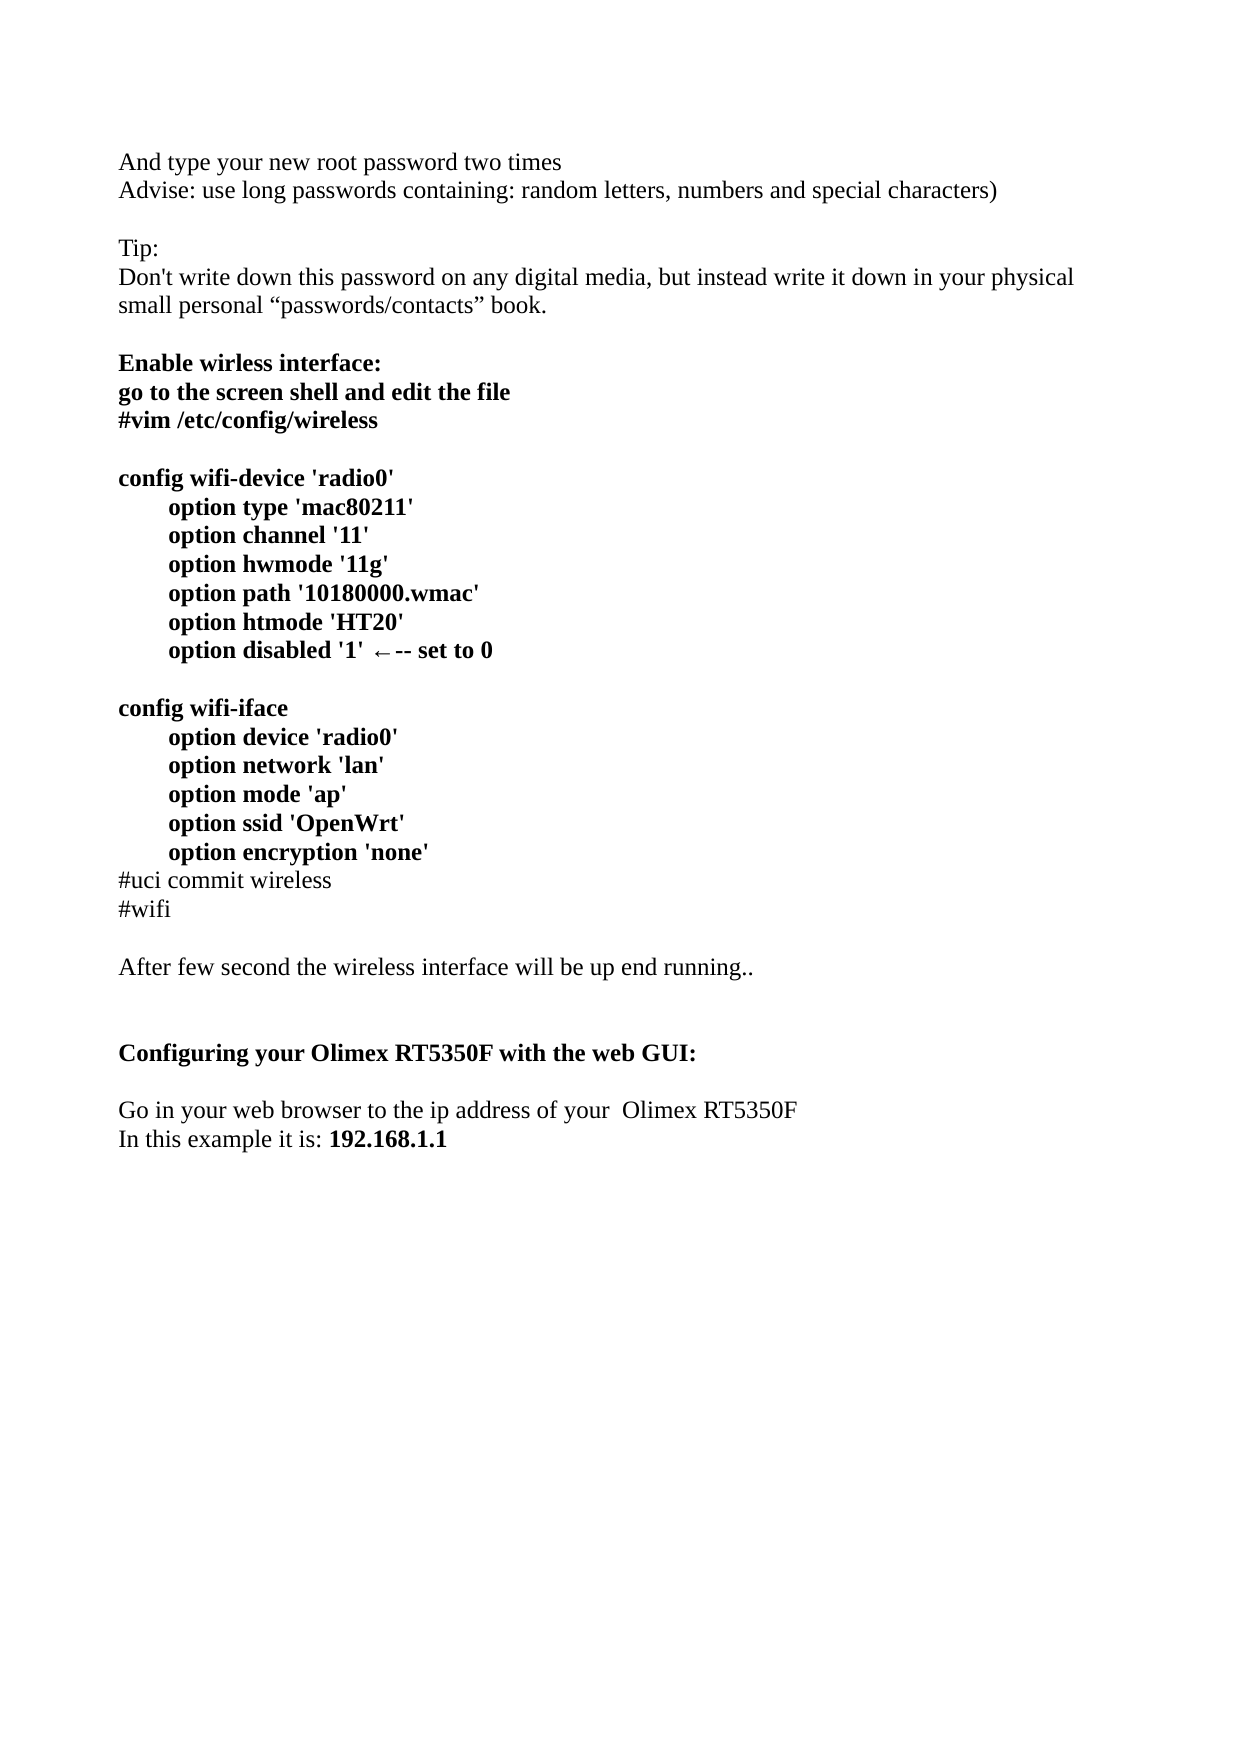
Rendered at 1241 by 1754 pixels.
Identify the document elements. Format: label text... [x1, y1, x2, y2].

text option mode 'ap' [118, 779, 1122, 808]
text option device 'radio0' [118, 722, 1122, 751]
text After few second the wireless interface will be up end running.. [118, 952, 1122, 981]
text Tip: Don't write down this password on any digital media, but instead write it down in your physical small personal “passwords/contacts” book. [118, 233, 1122, 319]
text Enable wirless interface: [118, 348, 1122, 377]
text Go in your web browser to the ip address of your Olimex RT5350F In this example it is: 192.168.1.1 [118, 1096, 1122, 1153]
text option encryption 'none' [118, 837, 1122, 866]
text option ssid 'OpenWrt' [118, 808, 1122, 837]
text #wifi [118, 894, 1122, 923]
text config wifi-device 'radio0' [118, 463, 1122, 492]
text option hwmode '11g' [118, 549, 1122, 578]
text Configuring your Olimex RT5350F with the web GUI: [118, 1038, 1122, 1067]
text #vim /etc/config/wireless [118, 406, 1122, 434]
text option network 'lan' [118, 751, 1122, 779]
text option type 'mac80211' [118, 492, 1122, 521]
text config wifi-iface [118, 693, 1122, 722]
text go to the screen shell and edit the file [118, 377, 1122, 406]
text #uci commit wireless [118, 866, 1122, 894]
text option channel '11' [118, 521, 1122, 549]
text And type your new root password two times Advise: use long passwords containing: random letters, numbers and special characters) [118, 147, 1122, 204]
text option disabled '1' ←-- set to 0 [118, 636, 1122, 664]
text option htmode 'HT20' [118, 607, 1122, 636]
text option path '10180000.wmac' [118, 578, 1122, 607]
